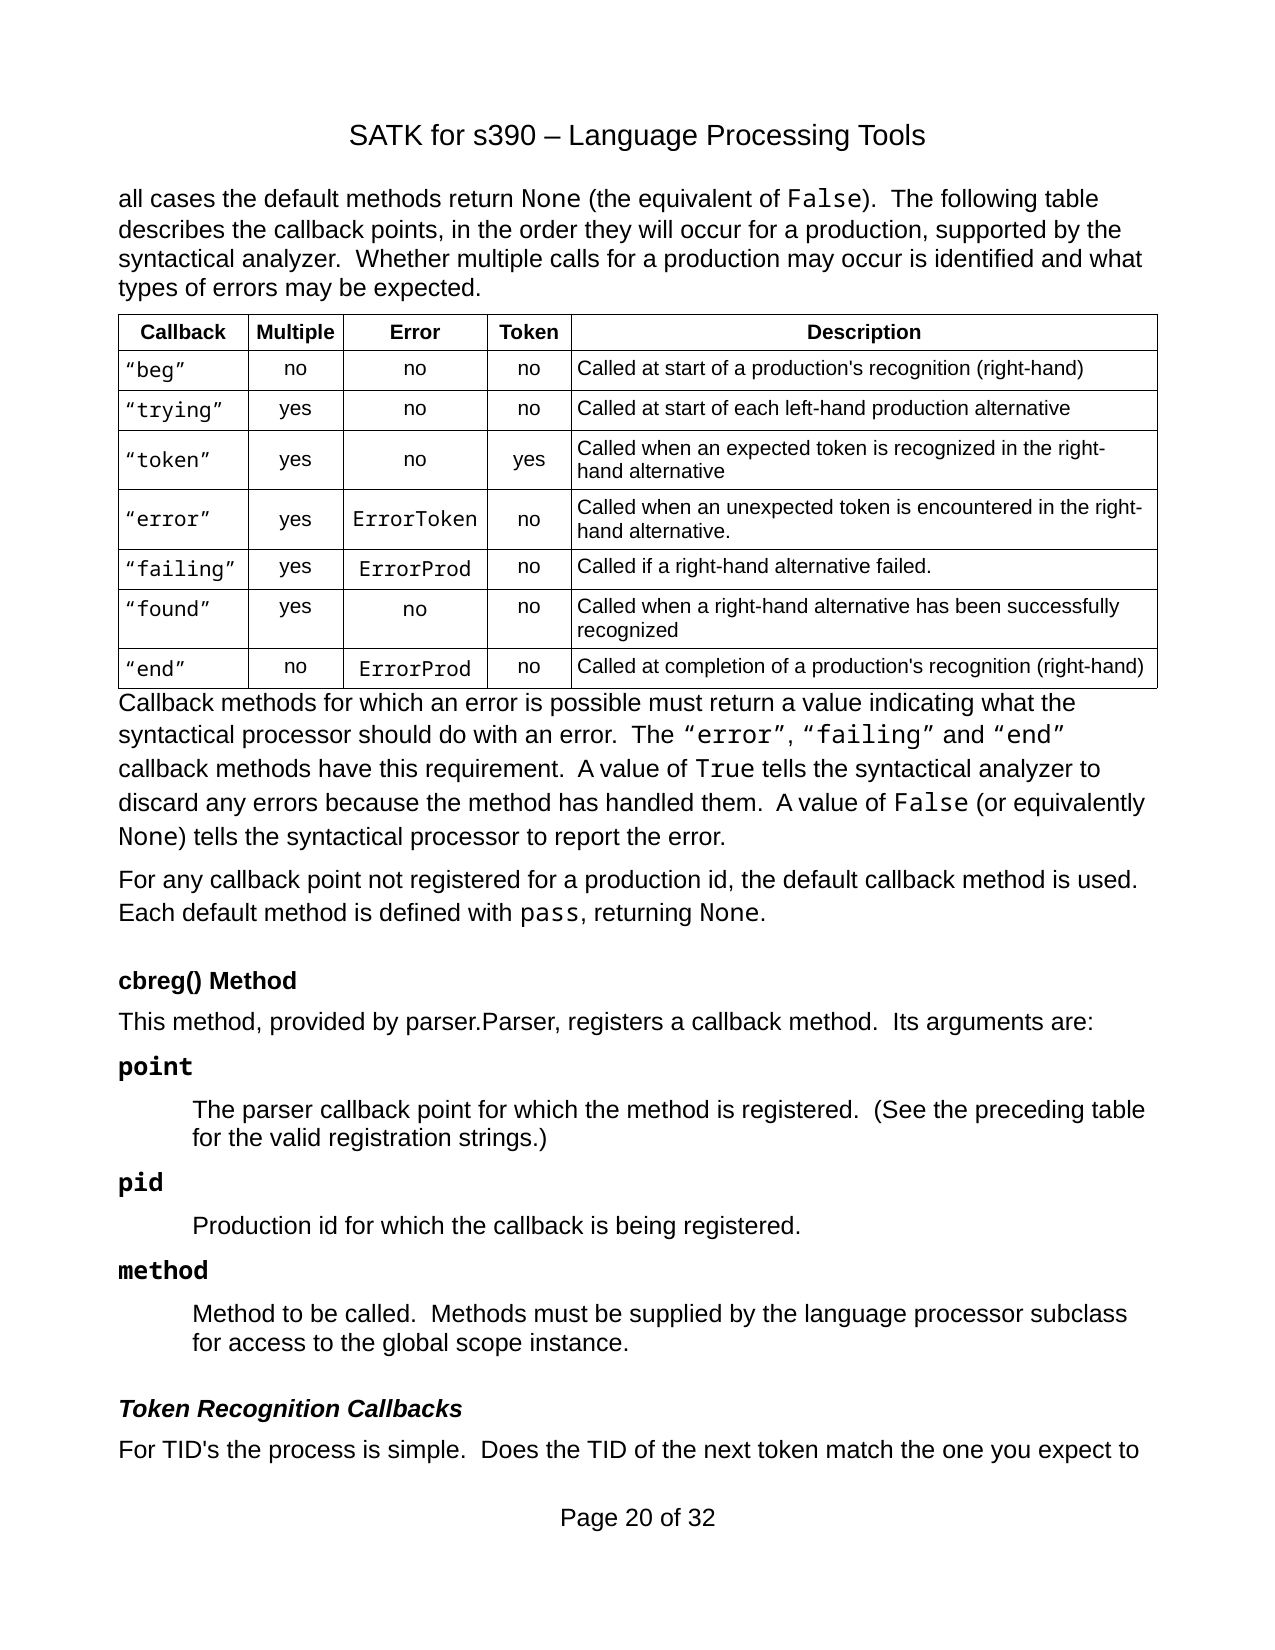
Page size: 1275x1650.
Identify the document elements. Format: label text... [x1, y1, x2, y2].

table_cell “error” [119, 490, 248, 548]
table_cell no [488, 550, 571, 588]
table_header Multiple [249, 315, 343, 349]
table_cell “failing” [119, 550, 248, 588]
table_cell Called at start of each left-hand production alternative [572, 391, 1157, 429]
table_cell Called if a right-hand alternative failed. [572, 550, 1157, 588]
table_cell yes [249, 431, 343, 489]
table_cell Called when a right-hand alternative has been successfully recognized [572, 590, 1157, 648]
text method [118, 1252, 1157, 1287]
table_cell Called when an expected token is recognized in the right-hand alternative [572, 431, 1157, 489]
table_cell no [488, 391, 571, 429]
text The parser callback point for which the method is registered. (See the preceding table for the valid registration strings.) [192, 1095, 1157, 1152]
table_cell “beg” [119, 351, 248, 389]
table_cell no [488, 649, 571, 688]
table_cell no [344, 431, 487, 489]
table_header Callback [119, 315, 248, 349]
table_cell “trying” [119, 391, 248, 429]
table_cell Called at completion of a production's recognition (right-hand) [572, 649, 1157, 688]
table_cell ErrorProd [344, 649, 487, 688]
table_header Token [488, 315, 571, 349]
table_cell yes [249, 550, 343, 588]
table_cell no [344, 351, 487, 389]
table_cell yes [249, 391, 343, 429]
text Production id for which the callback is being registered. [192, 1211, 1157, 1240]
table_cell no [249, 649, 343, 688]
table_cell Called at start of a production's recognition (right-hand) [572, 351, 1157, 389]
text Method to be called. Methods must be supplied by the language processor subclass for access to the global scope instance. [192, 1299, 1157, 1357]
text all cases the default methods return None (the equivalent of False). The following table describes the callback points, in the order they will occur for a production, supported by the syntactical analyzer. Whether multiple calls for a production may occur is identified and what types of errors may be expected. [118, 181, 1157, 301]
text point [118, 1048, 1157, 1082]
text This method, provided by parser.Parser, registers a callback method. Its arguments are: [118, 1007, 1157, 1036]
table_cell yes [249, 490, 343, 548]
table_cell yes [488, 431, 571, 489]
table_cell no [488, 351, 571, 389]
table_cell no [488, 490, 571, 548]
table_cell Called when an unexpected token is encountered in the right-hand alternative. [572, 490, 1157, 548]
table_cell yes [249, 590, 343, 648]
table_cell no [249, 351, 343, 389]
table_cell “found” [119, 590, 248, 648]
table_cell ErrorToken [344, 490, 487, 548]
subtitle Token Recognition Callbacks [118, 1394, 1157, 1423]
text For any callback point not registered for a production id, the default callback method is used. Each default method is defined with pass, returning None. [118, 866, 1157, 928]
table_cell “end” [119, 649, 248, 688]
table_cell “token” [119, 431, 248, 489]
text For TID's the process is simple. Does the TID of the next token match the one you expect to [118, 1435, 1157, 1464]
text pid [118, 1165, 1157, 1199]
table_header Error [344, 315, 487, 349]
table_header Description [572, 315, 1157, 349]
table_cell no [344, 590, 487, 648]
table_cell no [344, 391, 487, 429]
table_cell no [488, 590, 571, 648]
subtitle cbreg() Method [118, 966, 1157, 994]
text Callback methods for which an error is possible must return a value indicating what the syntactical processor should do with an error. The “error”, “failing” and “end” callback methods have this requirement. A value of True tells the syntactical analyzer to discard any errors because the method has handled them. A value of False (or equivalently None) tells the syntactical processor to report the error. [118, 689, 1157, 853]
table_cell ErrorProd [344, 550, 487, 588]
